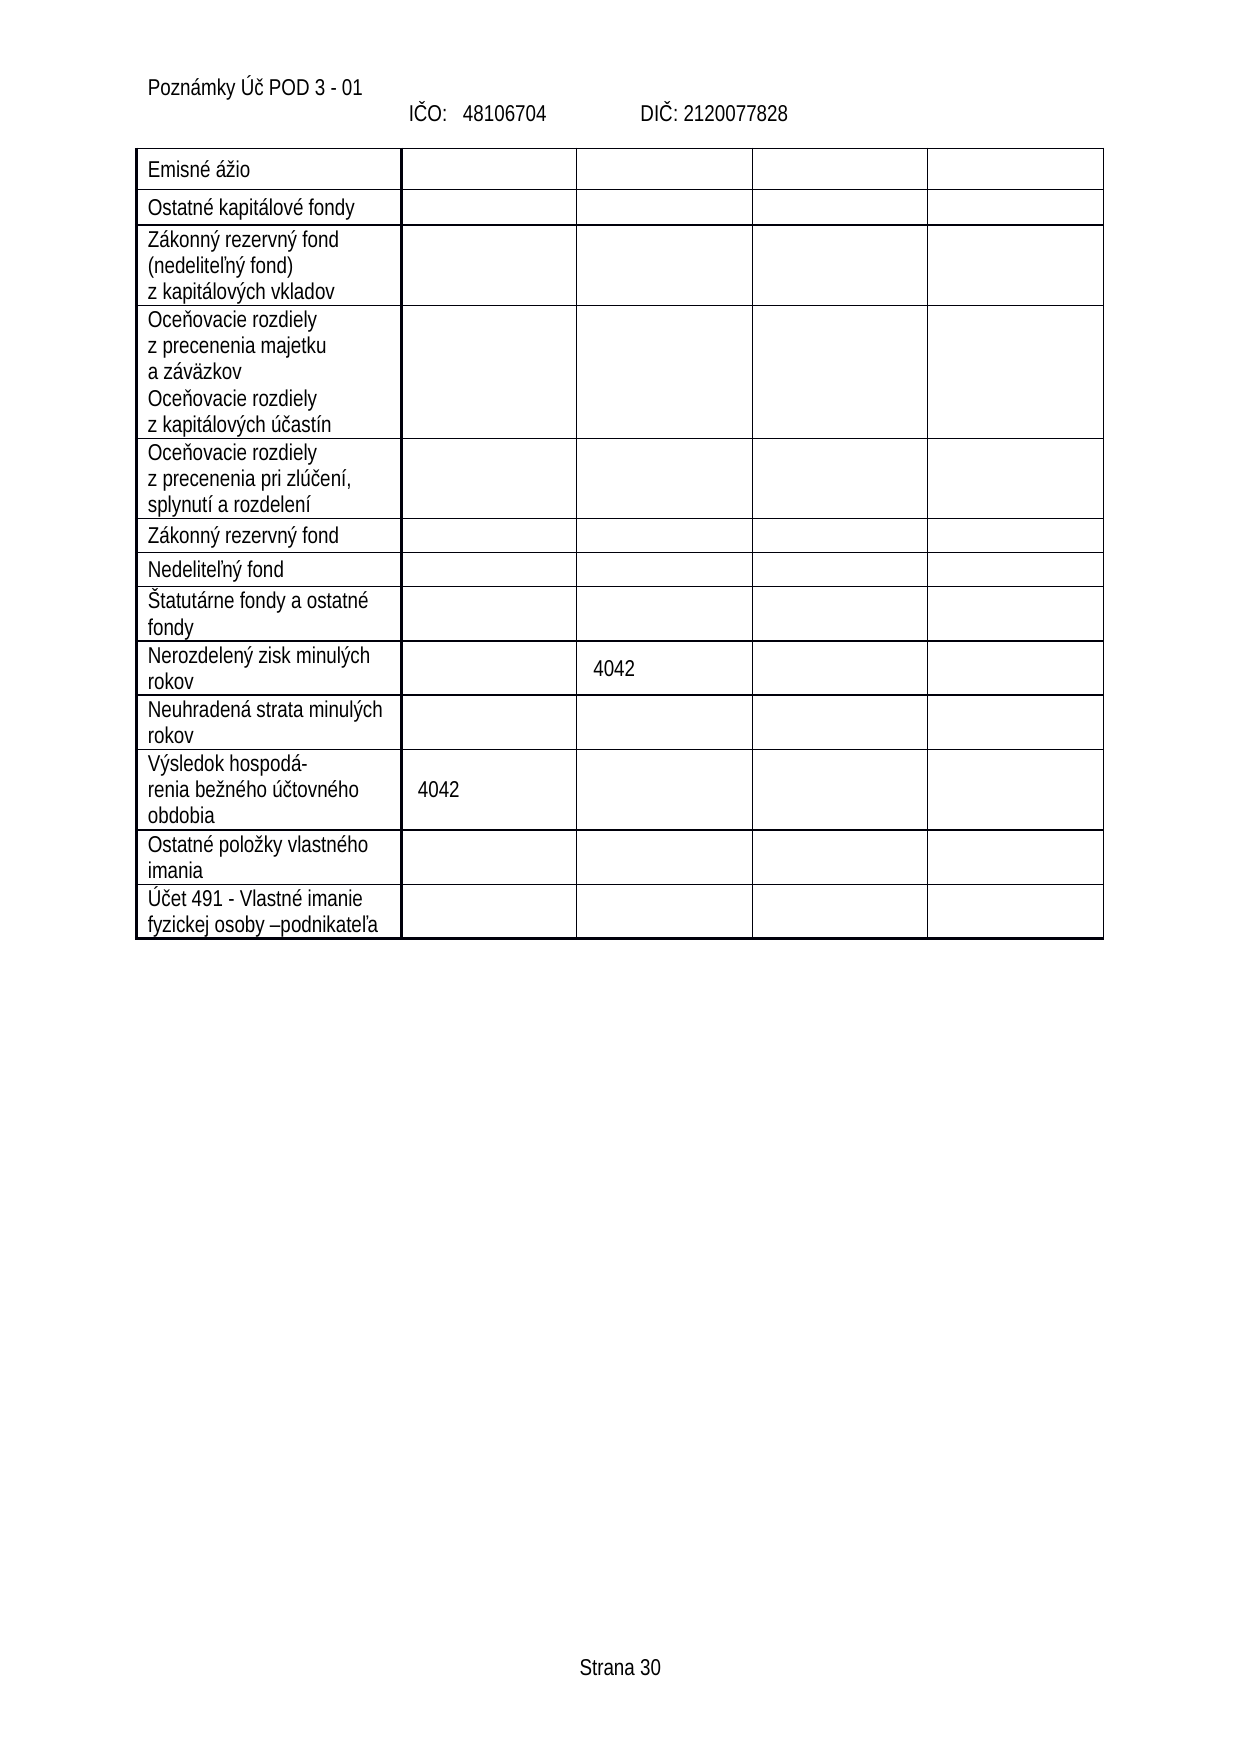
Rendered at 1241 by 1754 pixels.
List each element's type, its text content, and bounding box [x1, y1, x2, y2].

table_cell [577, 750, 752, 829]
table_cell Oceňovacie rozdiely z kapitálových účastín [138, 385, 400, 437]
table_cell [577, 519, 752, 552]
table_cell [753, 885, 927, 937]
table_cell [928, 519, 1103, 552]
table_cell [928, 190, 1103, 223]
table_cell [753, 226, 927, 304]
table_cell [577, 190, 752, 223]
table_cell [403, 226, 576, 304]
table_cell [753, 587, 927, 640]
table_cell [403, 306, 576, 385]
table_cell [753, 149, 927, 189]
table_cell 4042 [403, 750, 576, 829]
table_cell [928, 587, 1103, 640]
table_cell [753, 439, 927, 517]
table_cell [403, 149, 576, 189]
table_cell [928, 439, 1103, 517]
table_cell Oceňovacie rozdiely z precenenia majetku a záväzkov [138, 306, 400, 385]
table_cell Ostatné kapitálové fondy [138, 190, 400, 223]
table_cell Nerozdelený zisk minulých rokov [138, 642, 400, 694]
table_cell [577, 885, 752, 937]
table_cell [403, 553, 576, 586]
table_cell Ostatné položky vlastného imania [138, 831, 400, 883]
table_cell [753, 750, 927, 829]
table_cell [403, 885, 576, 937]
table_cell [928, 831, 1103, 883]
table_cell Účet 491 - Vlastné imanie fyzickej osoby –podnikateľa [138, 885, 400, 937]
table_cell [928, 885, 1103, 937]
table_cell 4042 [577, 642, 752, 694]
table_cell Oceňovacie rozdiely z precenenia pri zlúčení, splynutí a rozdelení [138, 439, 400, 517]
table_cell [753, 190, 927, 223]
table_cell [577, 696, 752, 748]
table_cell [928, 696, 1103, 748]
table_cell [403, 519, 576, 552]
table_cell Výsledok hospodá-renia bežného účtovného obdobia [138, 750, 400, 829]
table_cell [928, 553, 1103, 586]
table_cell [753, 385, 927, 437]
table_cell [403, 439, 576, 517]
table_cell [403, 190, 576, 223]
table_cell [753, 306, 927, 385]
table_cell [753, 519, 927, 552]
table_cell [577, 831, 752, 883]
table_cell Zákonný rezervný fond [138, 519, 400, 552]
table_cell [928, 226, 1103, 304]
table_cell Zákonný rezervný fond (nedeliteľný fond) z kapitálových vkladov [138, 226, 400, 304]
table_cell [577, 149, 752, 189]
table_cell [928, 306, 1103, 385]
table_cell Neuhradená strata minulých rokov [138, 696, 400, 748]
table_cell [928, 385, 1103, 437]
table_cell [928, 149, 1103, 189]
table_cell [403, 642, 576, 694]
table_cell Emisné ážio [138, 149, 400, 189]
table_cell Štatutárne fondy a ostatné fondy [138, 587, 400, 640]
table_cell [577, 306, 752, 385]
table_cell [753, 642, 927, 694]
table_cell Nedeliteľný fond [138, 553, 400, 586]
table_cell [403, 696, 576, 748]
table_cell [577, 226, 752, 304]
table_cell [577, 553, 752, 586]
table_cell [753, 831, 927, 883]
table_cell [403, 831, 576, 883]
table_cell [753, 553, 927, 586]
table_cell [928, 750, 1103, 829]
table_cell [577, 439, 752, 517]
table_cell [577, 385, 752, 437]
table_cell [403, 385, 576, 437]
table_cell [403, 587, 576, 640]
table_cell [753, 696, 927, 748]
table_cell [577, 587, 752, 640]
table_cell [928, 642, 1103, 694]
